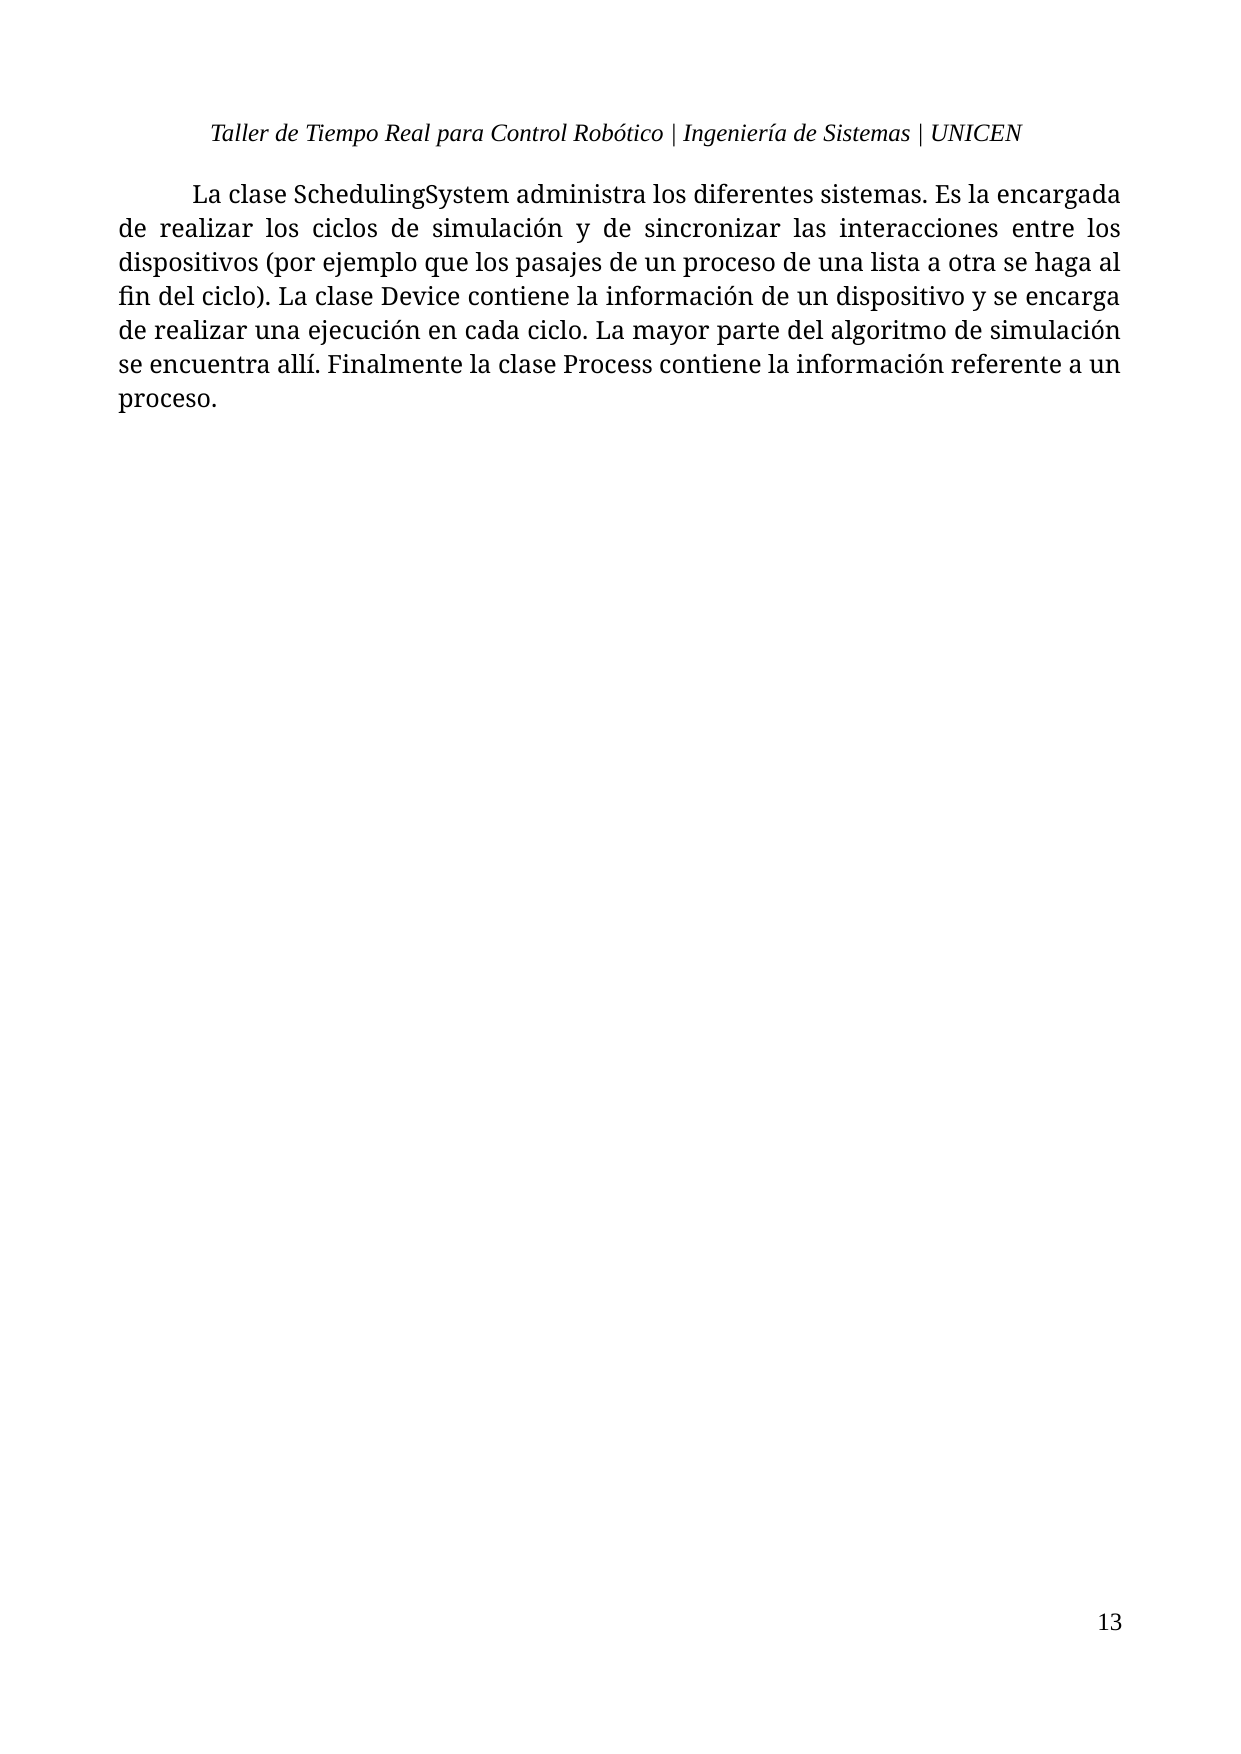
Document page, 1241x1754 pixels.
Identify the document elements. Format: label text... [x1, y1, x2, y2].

text La clase SchedulingSystem administra los diferentes sistemas. Es la encargada de realizar los ciclos de simulación y de sincronizar las interacciones entre los dispositivos (por ejemplo que los pasajes de un proceso de una lista a otra se haga al fin del ciclo). La clase Device contiene la información de un dispositivo y se encarga de realizar una ejecución en cada ciclo. La mayor parte del algoritmo de simulación se encuentra allí. Finalmente la clase Process contiene la información referente a un proceso. [118, 176, 1122, 415]
